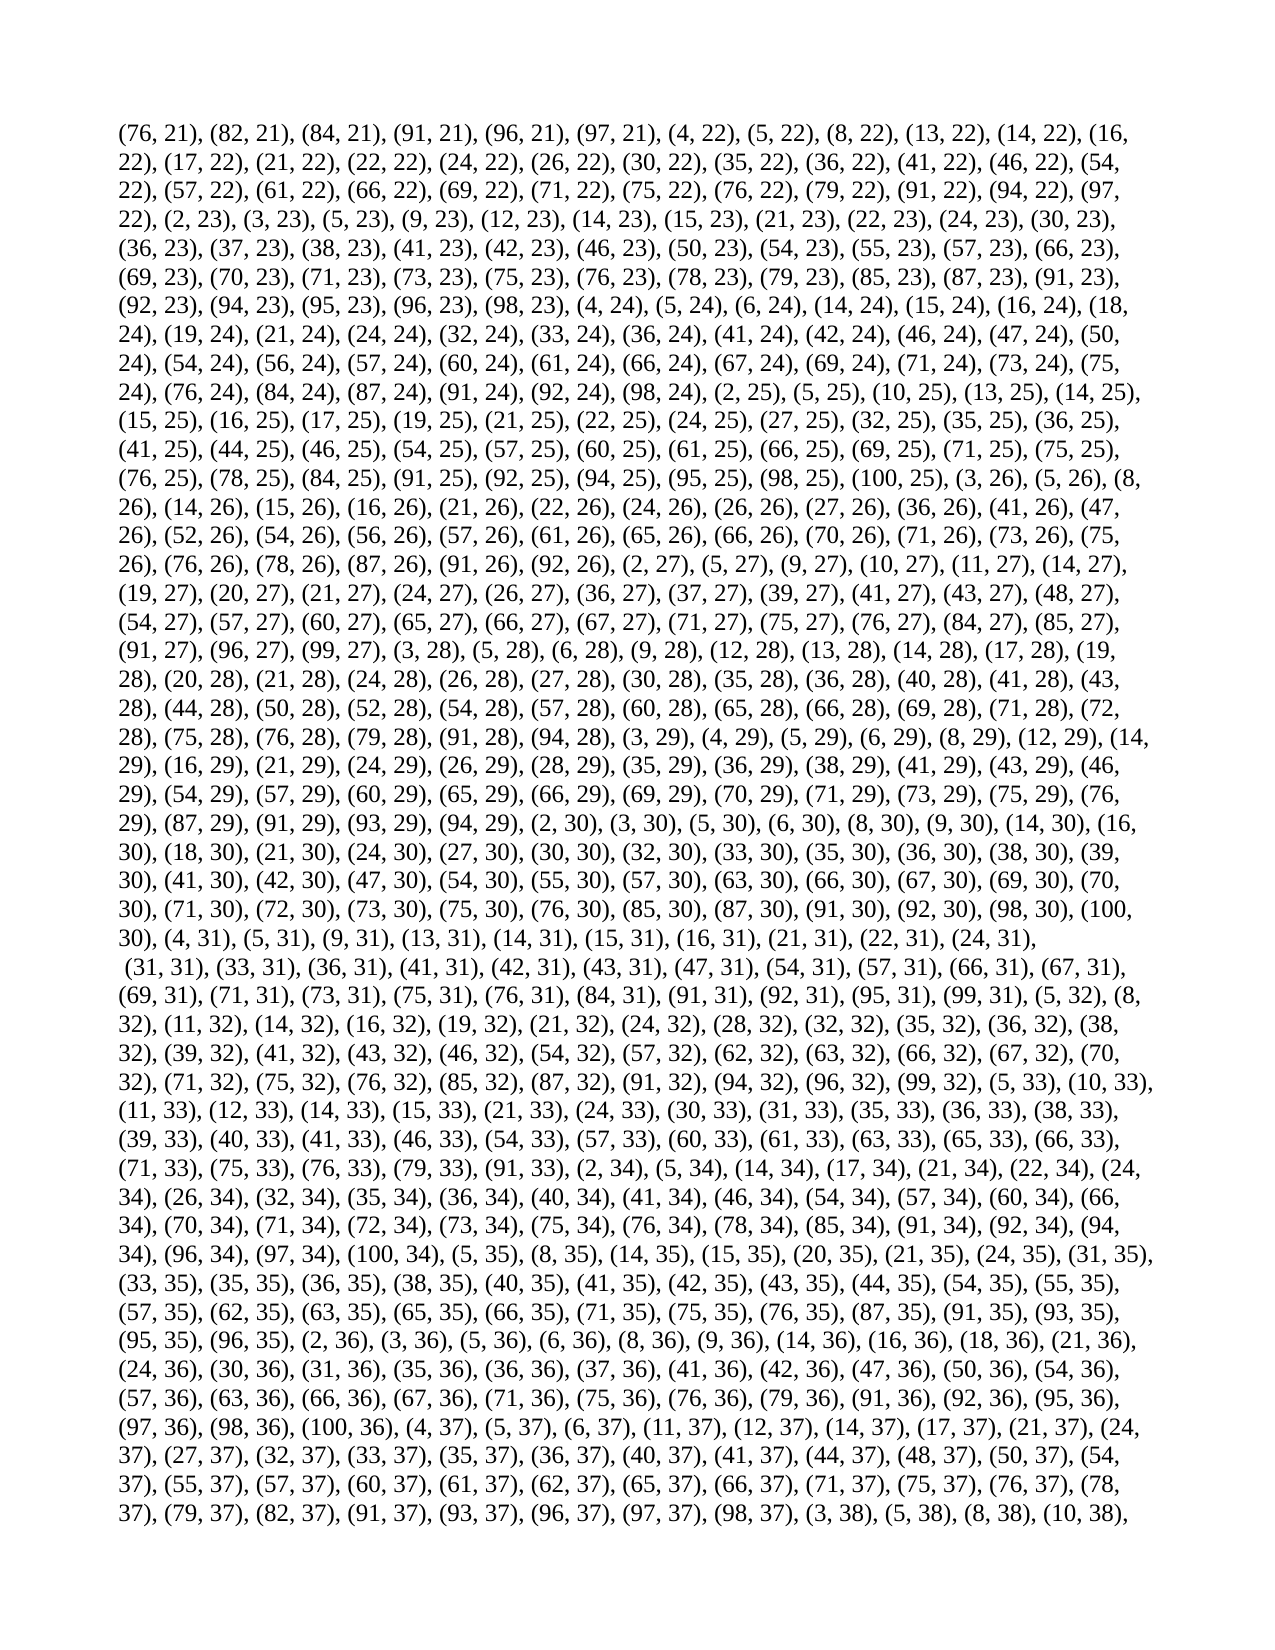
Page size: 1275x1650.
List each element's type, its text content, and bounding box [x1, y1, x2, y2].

text (76, 21), (82, 21), (84, 21), (91, 21), (96, 21), (97, 21), (4, 22), (5, 22), (8, 22), (13, 22), (14, 22), (16, 22), (17, 22), (21, 22), (22, 22), (24, 22), (26, 22), (30, 22), (35, 22), (36, 22), (41, 22), (46, 22), (54, 22), (57, 22), (61, 22), (66, 22), (69, 22), (71, 22), (75, 22), (76, 22), (79, 22), (91, 22), (94, 22), (97, 22), (2, 23), (3, 23), (5, 23), (9, 23), (12, 23), (14, 23), (15, 23), (21, 23), (22, 23), (24, 23), (30, 23), (36, 23), (37, 23), (38, 23), (41, 23), (42, 23), (46, 23), (50, 23), (54, 23), (55, 23), (57, 23), (66, 23), (69, 23), (70, 23), (71, 23), (73, 23), (75, 23), (76, 23), (78, 23), (79, 23), (85, 23), (87, 23), (91, 23), (92, 23), (94, 23), (95, 23), (96, 23), (98, 23), (4, 24), (5, 24), (6, 24), (14, 24), (15, 24), (16, 24), (18, 24), (19, 24), (21, 24), (24, 24), (32, 24), (33, 24), (36, 24), (41, 24), (42, 24), (46, 24), (47, 24), (50, 24), (54, 24), (56, 24), (57, 24), (60, 24), (61, 24), (66, 24), (67, 24), (69, 24), (71, 24), (73, 24), (75, 24), (76, 24), (84, 24), (87, 24), (91, 24), (92, 24), (98, 24), (2, 25), (5, 25), (10, 25), (13, 25), (14, 25), (15, 25), (16, 25), (17, 25), (19, 25), (21, 25), (22, 25), (24, 25), (27, 25), (32, 25), (35, 25), (36, 25), (41, 25), (44, 25), (46, 25), (54, 25), (57, 25), (60, 25), (61, 25), (66, 25), (69, 25), (71, 25), (75, 25), (76, 25), (78, 25), (84, 25), (91, 25), (92, 25), (94, 25), (95, 25), (98, 25), (100, 25), (3, 26), (5, 26), (8, 26), (14, 26), (15, 26), (16, 26), (21, 26), (22, 26), (24, 26), (26, 26), (27, 26), (36, 26), (41, 26), (47, 26), (52, 26), (54, 26), (56, 26), (57, 26), (61, 26), (65, 26), (66, 26), (70, 26), (71, 26), (73, 26), (75, 26), (76, 26), (78, 26), (87, 26), (91, 26), (92, 26), (2, 27), (5, 27), (9, 27), (10, 27), (11, 27), (14, 27), (19, 27), (20, 27), (21, 27), (24, 27), (26, 27), (36, 27), (37, 27), (39, 27), (41, 27), (43, 27), (48, 27), (54, 27), (57, 27), (60, 27), (65, 27), (66, 27), (67, 27), (71, 27), (75, 27), (76, 27), (84, 27), (85, 27), (91, 27), (96, 27), (99, 27), (3, 28), (5, 28), (6, 28), (9, 28), (12, 28), (13, 28), (14, 28), (17, 28), (19, 28), (20, 28), (21, 28), (24, 28), (26, 28), (27, 28), (30, 28), (35, 28), (36, 28), (40, 28), (41, 28), (43, 28), (44, 28), (50, 28), (52, 28), (54, 28), (57, 28), (60, 28), (65, 28), (66, 28), (69, 28), (71, 28), (72, 28), (75, 28), (76, 28), (79, 28), (91, 28), (94, 28), (3, 29), (4, 29), (5, 29), (6, 29), (8, 29), (12, 29), (14, 29), (16, 29), (21, 29), (24, 29), (26, 29), (28, 29), (35, 29), (36, 29), (38, 29), (41, 29), (43, 29), (46, 29), (54, 29), (57, 29), (60, 29), (65, 29), (66, 29), (69, 29), (70, 29), (71, 29), (73, 29), (75, 29), (76, 29), (87, 29), (91, 29), (93, 29), (94, 29), (2, 30), (3, 30), (5, 30), (6, 30), (8, 30), (9, 30), (14, 30), (16, 30), (18, 30), (21, 30), (24, 30), (27, 30), (30, 30), (32, 30), (33, 30), (35, 30), (36, 30), (38, 30), (39, 30), (41, 30), (42, 30), (47, 30), (54, 30), (55, 30), (57, 30), (63, 30), (66, 30), (67, 30), (69, 30), (70, 30), (71, 30), (72, 30), (73, 30), (75, 30), (76, 30), (85, 30), (87, 30), (91, 30), (92, 30), (98, 30), (100, 30), (4, 31), (5, 31), (9, 31), (13, 31), (14, 31), (15, 31), (16, 31), (21, 31), (22, 31), (24, 31), [118, 118, 1157, 952]
text (31, 31), (33, 31), (36, 31), (41, 31), (42, 31), (43, 31), (47, 31), (54, 31), (57, 31), (66, 31), (67, 31), (69, 31), (71, 31), (73, 31), (75, 31), (76, 31), (84, 31), (91, 31), (92, 31), (95, 31), (99, 31), (5, 32), (8, 32), (11, 32), (14, 32), (16, 32), (19, 32), (21, 32), (24, 32), (28, 32), (32, 32), (35, 32), (36, 32), (38, 32), (39, 32), (41, 32), (43, 32), (46, 32), (54, 32), (57, 32), (62, 32), (63, 32), (66, 32), (67, 32), (70, 32), (71, 32), (75, 32), (76, 32), (85, 32), (87, 32), (91, 32), (94, 32), (96, 32), (99, 32), (5, 33), (10, 33), (11, 33), (12, 33), (14, 33), (15, 33), (21, 33), (24, 33), (30, 33), (31, 33), (35, 33), (36, 33), (38, 33), (39, 33), (40, 33), (41, 33), (46, 33), (54, 33), (57, 33), (60, 33), (61, 33), (63, 33), (65, 33), (66, 33), (71, 33), (75, 33), (76, 33), (79, 33), (91, 33), (2, 34), (5, 34), (14, 34), (17, 34), (21, 34), (22, 34), (24, 34), (26, 34), (32, 34), (35, 34), (36, 34), (40, 34), (41, 34), (46, 34), (54, 34), (57, 34), (60, 34), (66, 34), (70, 34), (71, 34), (72, 34), (73, 34), (75, 34), (76, 34), (78, 34), (85, 34), (91, 34), (92, 34), (94, 34), (96, 34), (97, 34), (100, 34), (5, 35), (8, 35), (14, 35), (15, 35), (20, 35), (21, 35), (24, 35), (31, 35), (33, 35), (35, 35), (36, 35), (38, 35), (40, 35), (41, 35), (42, 35), (43, 35), (44, 35), (54, 35), (55, 35), (57, 35), (62, 35), (63, 35), (65, 35), (66, 35), (71, 35), (75, 35), (76, 35), (87, 35), (91, 35), (93, 35), (95, 35), (96, 35), (2, 36), (3, 36), (5, 36), (6, 36), (8, 36), (9, 36), (14, 36), (16, 36), (18, 36), (21, 36), (24, 36), (30, 36), (31, 36), (35, 36), (36, 36), (37, 36), (41, 36), (42, 36), (47, 36), (50, 36), (54, 36), (57, 36), (63, 36), (66, 36), (67, 36), (71, 36), (75, 36), (76, 36), (79, 36), (91, 36), (92, 36), (95, 36), (97, 36), (98, 36), (100, 36), (4, 37), (5, 37), (6, 37), (11, 37), (12, 37), (14, 37), (17, 37), (21, 37), (24, 37), (27, 37), (32, 37), (33, 37), (35, 37), (36, 37), (40, 37), (41, 37), (44, 37), (48, 37), (50, 37), (54, 37), (55, 37), (57, 37), (60, 37), (61, 37), (62, 37), (65, 37), (66, 37), (71, 37), (75, 37), (76, 37), (78, 37), (79, 37), (82, 37), (91, 37), (93, 37), (96, 37), (97, 37), (98, 37), (3, 38), (5, 38), (8, 38), (10, 38), [118, 952, 1157, 1527]
